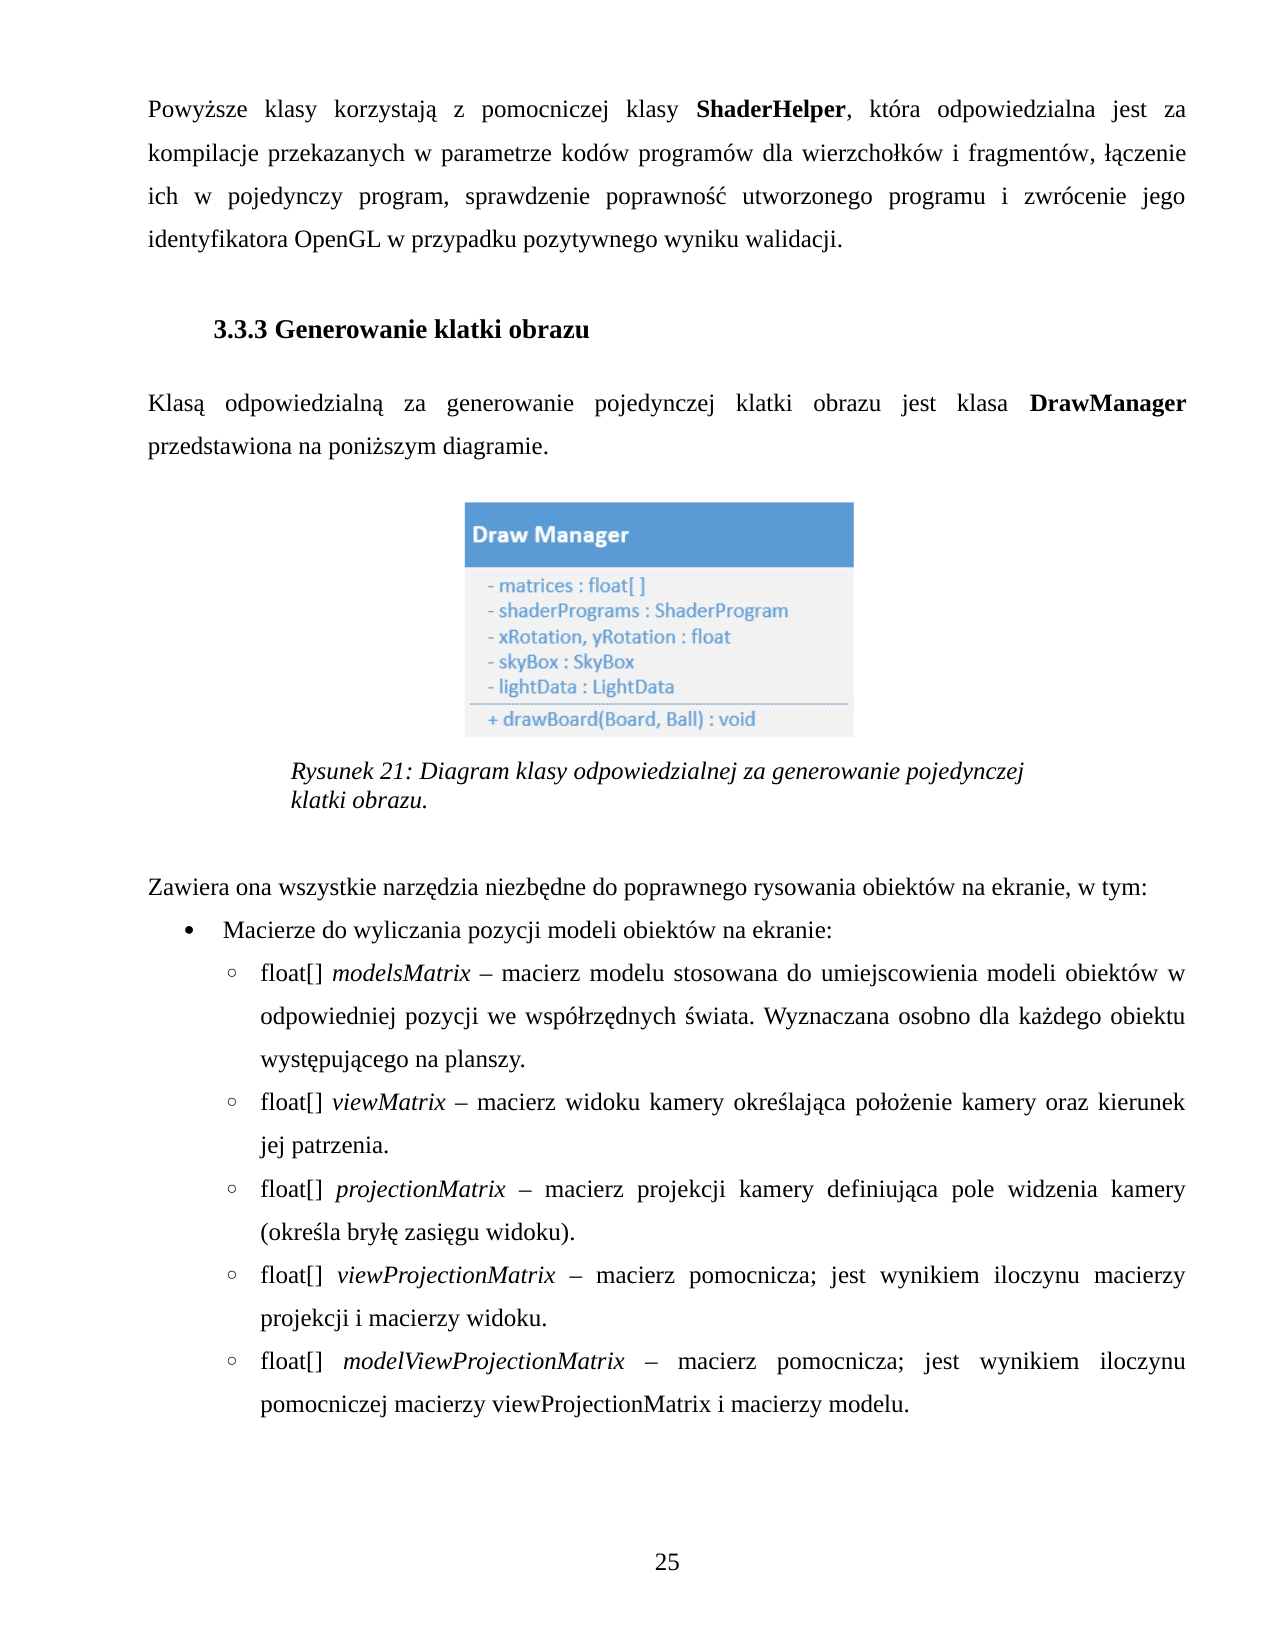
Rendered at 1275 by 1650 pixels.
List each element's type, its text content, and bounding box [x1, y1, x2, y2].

list float[] viewProjectionMatrix – macierz pomocnicza; jest wynikiem iloczynu macierzy projekcji i macierzy widoku. [223, 1260, 1186, 1332]
list float[] viewMatrix – macierz widoku kamery określająca położenie kamery oraz kierunek jej patrzenia. [223, 1087, 1186, 1159]
text Powyższe klasy korzystają z pomocniczej klasy ShaderHelper, która odpowiedzialna jest za kompilacje przekazanych w parametrze kodów programów dla wierzchołków i fragmentów, łączenie ich w pojedynczy program, sprawdzenie poprawność utworzonego programu i zwrócenie jego identyfikatora OpenGL w przypadku pozytywnego wyniku walidacji. [148, 94, 1186, 253]
subtitle Generowanie klatki obrazu [207, 314, 1186, 345]
text Klasą odpowiedzialną za generowanie pojedynczej klatki obrazu jest klasa DrawManager przedstawiona na poniższym diagramie. [148, 388, 1186, 460]
text Rysunek 21: Diagram klasy odpowiedzialnej za generowanie pojedynczej klatki obrazu. [291, 756, 1038, 813]
list Macierze do wyliczania pozycji modeli obiektów na ekranie: [185, 915, 1186, 944]
list float[] projectionMatrix – macierz projekcji kamery definiująca pole widzenia kamery (określa bryłę zasięgu widoku). [223, 1174, 1186, 1246]
list float[] modelsMatrix – macierz modelu stosowana do umiejscowienia modeli obiektów w odpowiedniej pozycji we współrzędnych świata. Wyznaczana osobno dla każdego obiektu występującego na planszy. [223, 958, 1186, 1073]
text Zawiera ona wszystkie narzędzia niezbędne do poprawnego rysowania obiektów na ekranie, w tym: [148, 872, 1186, 901]
list float[] modelViewProjectionMatrix – macierz pomocnicza; jest wynikiem iloczynu pomocniczej macierzy viewProjectionMatrix i macierzy modelu. [223, 1346, 1186, 1418]
picture [440, 475, 889, 756]
